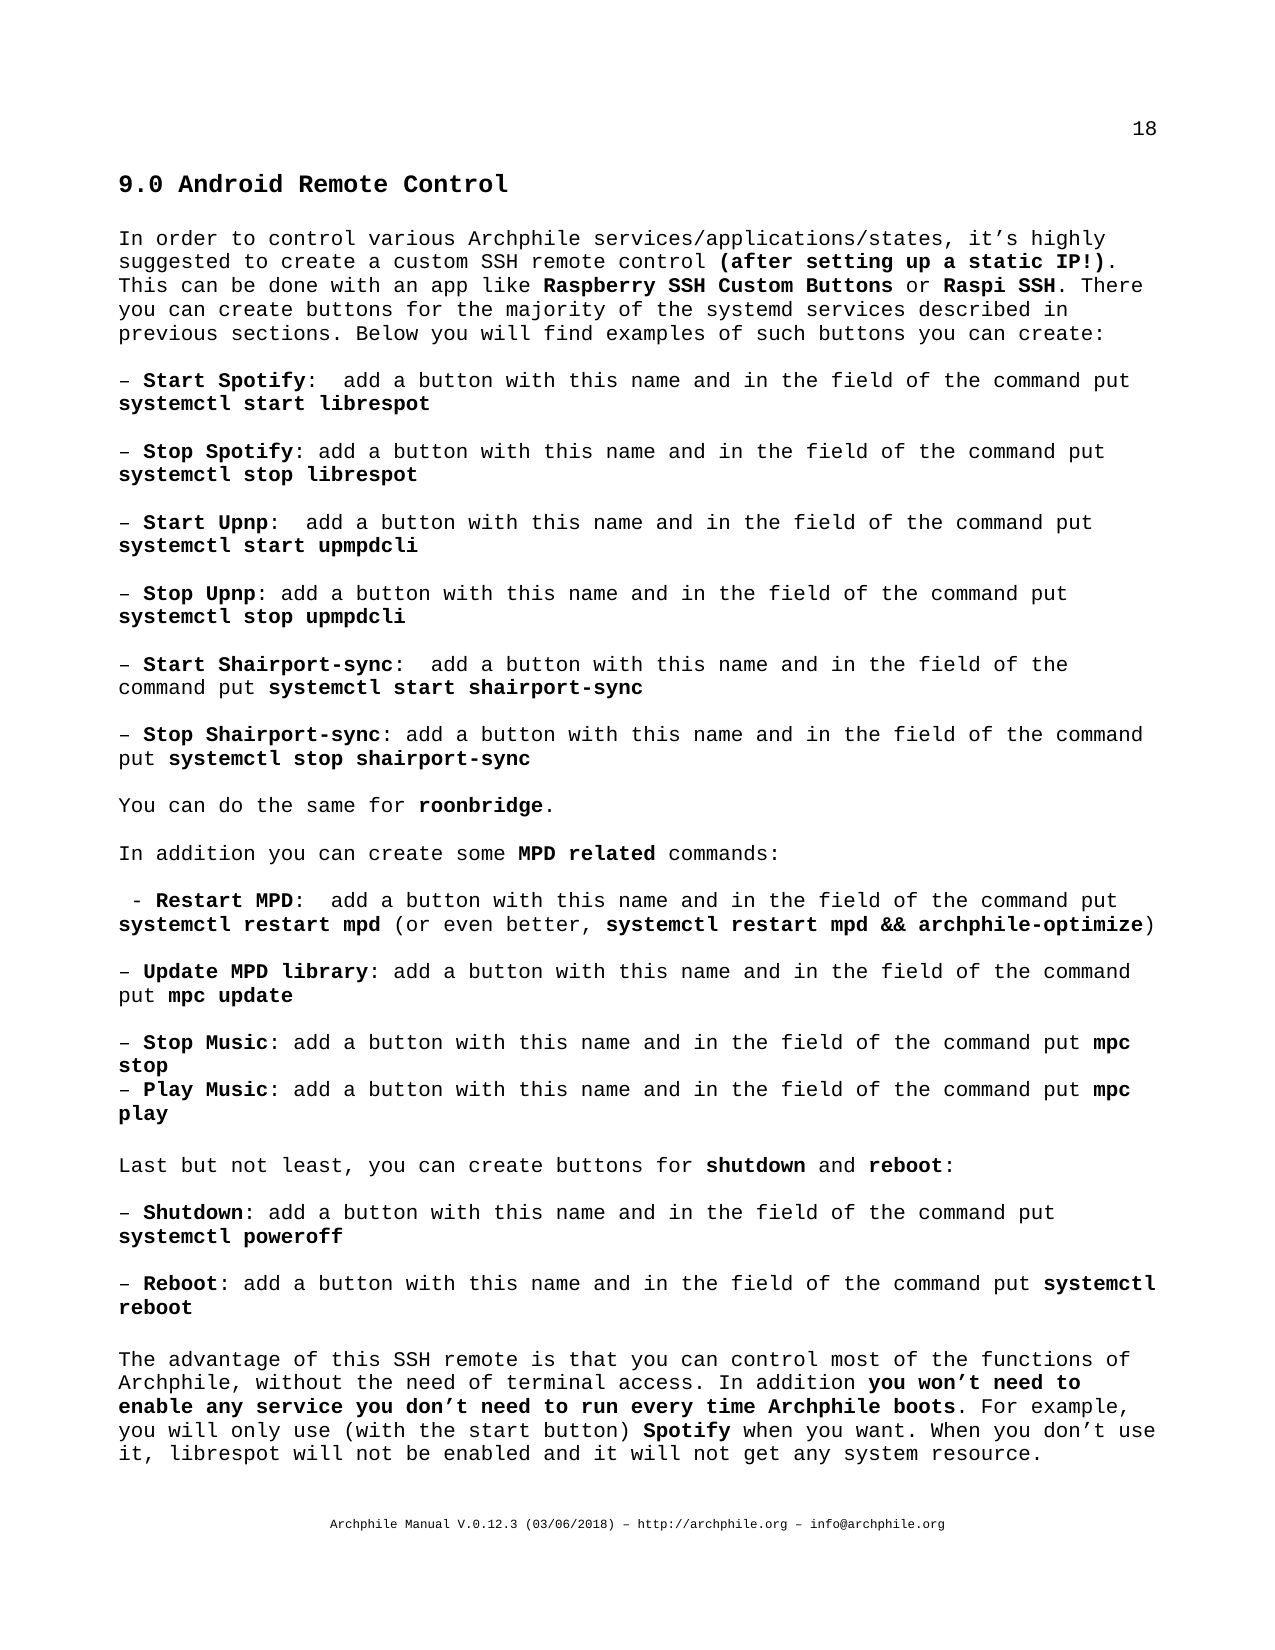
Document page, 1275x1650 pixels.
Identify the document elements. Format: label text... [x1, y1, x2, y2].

text – Update MPD library: add a button with this name and in the field of the command put mpc update [118, 961, 1157, 1008]
text You can do the same for roonbridge. [118, 795, 1157, 819]
text In addition you can create some MPD related commands: [118, 843, 1157, 866]
text In order to control various Archphile services/applications/states, it’s highly suggested to create a custom SSH remote control (after setting up a static IP!). This can be done with an app like Raspberry SSH Custom Buttons or Raspi SSH. There you can create buttons for the majority of the systemd services described in previous sections. Below you will find examples of such buttons you can create: [118, 228, 1157, 346]
text – Stop Music: add a button with this name and in the field of the command put mpc stop [118, 1032, 1157, 1079]
text – Shutdown: add a button with this name and in the field of the command put systemctl poweroff [118, 1202, 1157, 1249]
text – Start Upnp: add a button with this name and in the field of the command put systemctl start upmpdcli [118, 512, 1157, 559]
text – Start Shairport-sync: add a button with this name and in the field of the command put systemctl start shairport-sync [118, 653, 1157, 701]
text Last but not least, you can create buttons for shutdown and reboot: [118, 1155, 1157, 1178]
text – Stop Spotify: add a button with this name and in the field of the command put systemctl stop librespot [118, 441, 1157, 488]
text - Restart MPD: add a button with this name and in the field of the command put systemctl restart mpd (or even better, systemctl restart mpd && archphile-optimize) [118, 890, 1157, 937]
text 9.0 Android Remote Control [118, 171, 1157, 199]
text – Play Music: add a button with this name and in the field of the command put mpc play [118, 1079, 1157, 1126]
text – Start Spotify: add a button with this name and in the field of the command put systemctl start librespot [118, 370, 1157, 417]
text The advantage of this SSH remote is that you can control most of the functions of Archphile, without the need of terminal access. In addition you won’t need to enable any service you don’t need to run every time Archphile boots. For example, you will only use (with the start button) Spotify when you want. When you don’t use it, librespot will not be enabled and it will not get any system resource. [118, 1349, 1157, 1467]
text – Reboot: add a button with this name and in the field of the command put systemctl reboot [118, 1273, 1157, 1320]
text – Stop Shairport-sync: add a button with this name and in the field of the command put systemctl stop shairport-sync [118, 724, 1157, 772]
text – Stop Upnp: add a button with this name and in the field of the command put systemctl stop upmpdcli [118, 583, 1157, 630]
